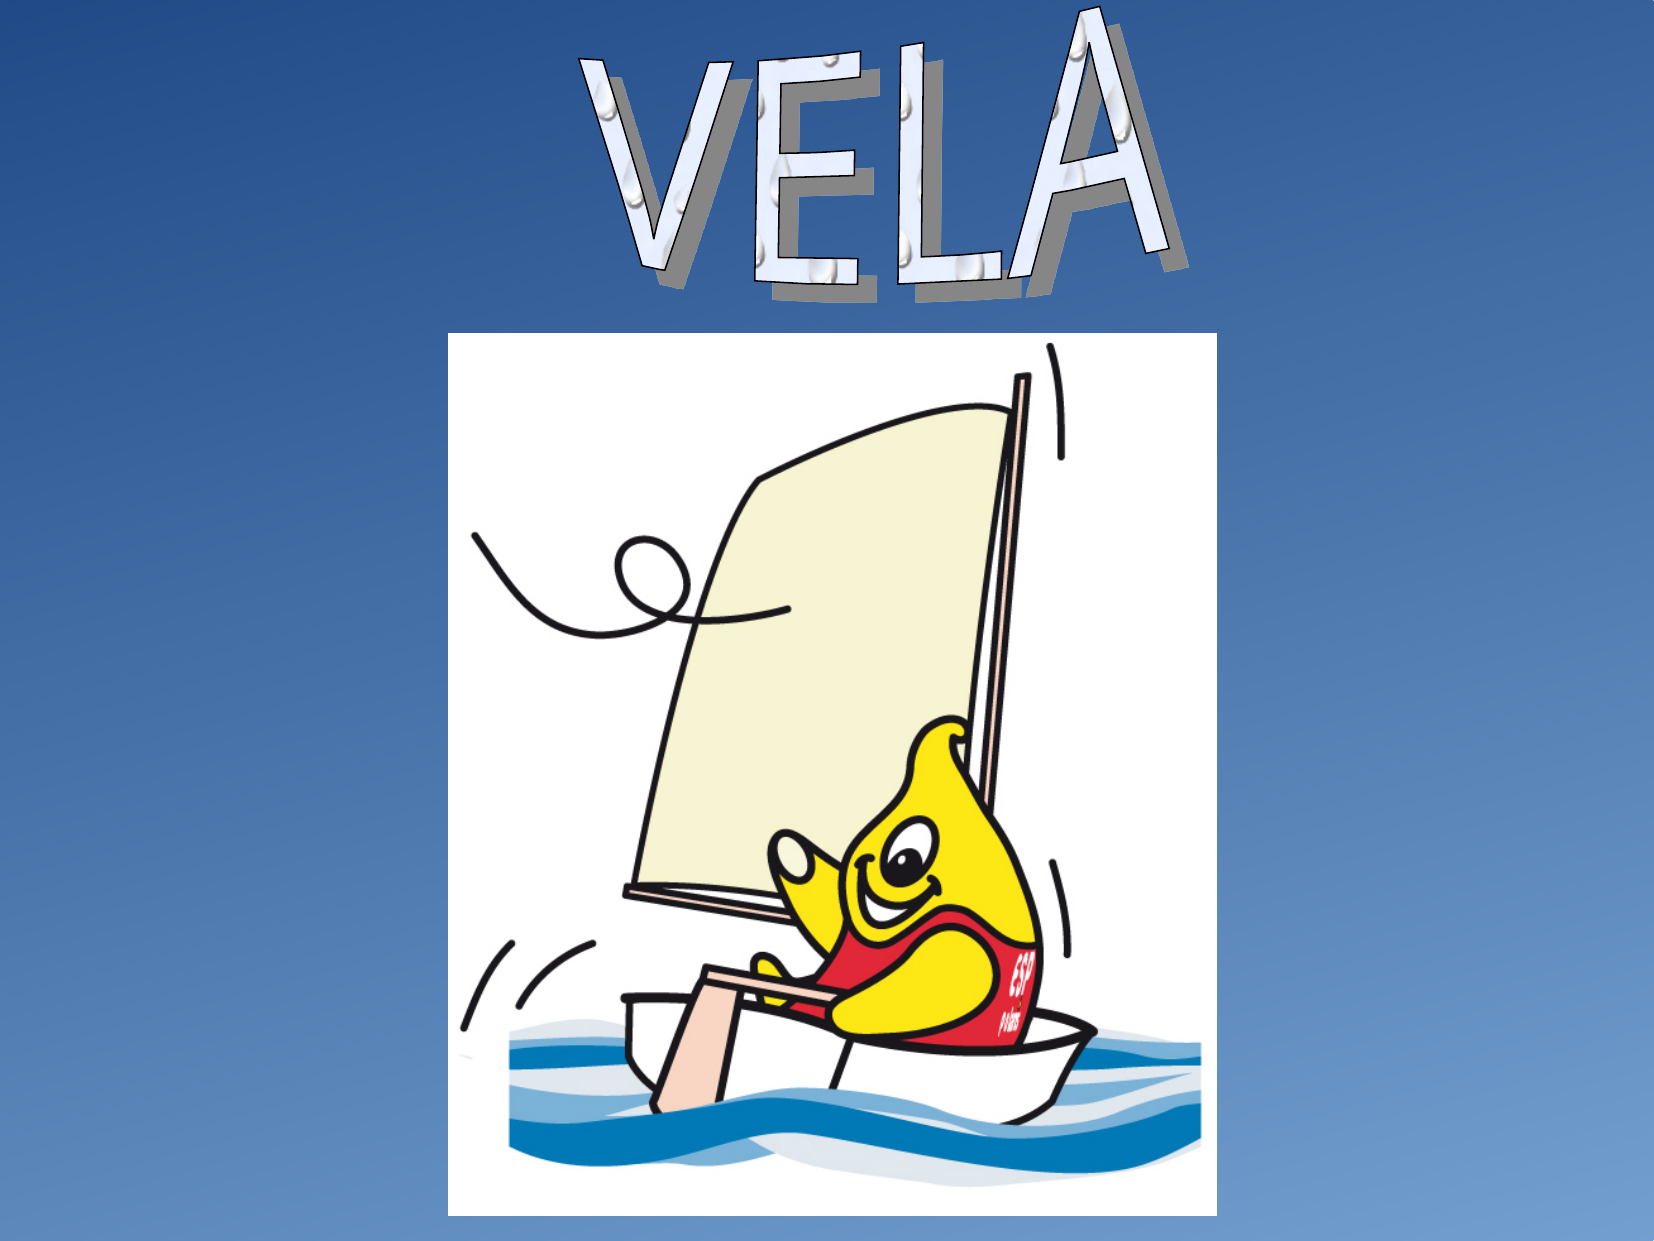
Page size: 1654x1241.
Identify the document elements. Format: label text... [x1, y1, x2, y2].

text_box VELA [754, 51, 861, 285]
picture [448, 333, 1217, 1216]
text_box VELA [897, 42, 1002, 285]
text_box VELA [578, 58, 734, 271]
text_box VELA [1007, 6, 1170, 279]
